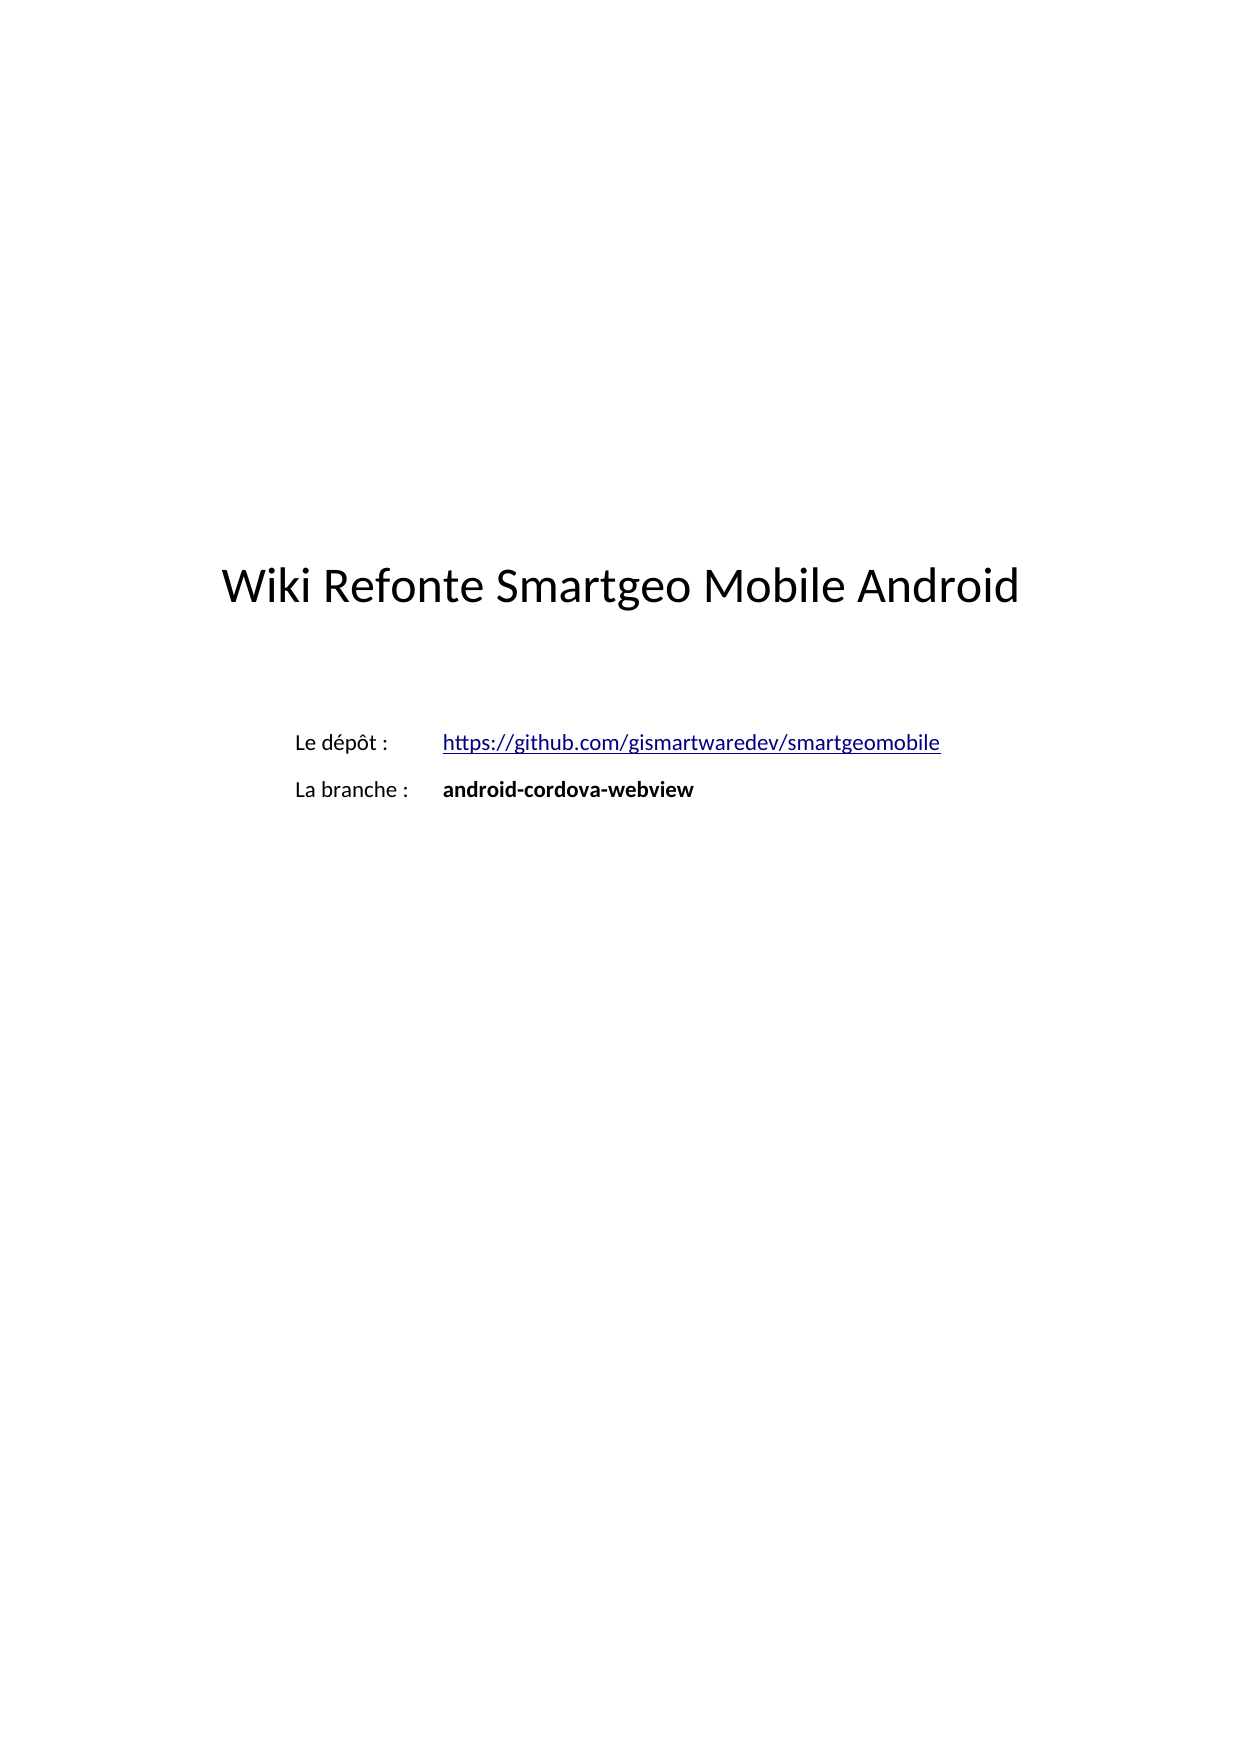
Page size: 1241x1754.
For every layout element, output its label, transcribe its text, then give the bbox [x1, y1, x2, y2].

text La branche : android-cordova-webview [221, 775, 1196, 803]
text Le dépôt : https://github.com/gismartwaredev/smartgeomobile [221, 728, 1196, 756]
text Wiki Refonte Smartgeo Mobile Android [148, 554, 1196, 615]
